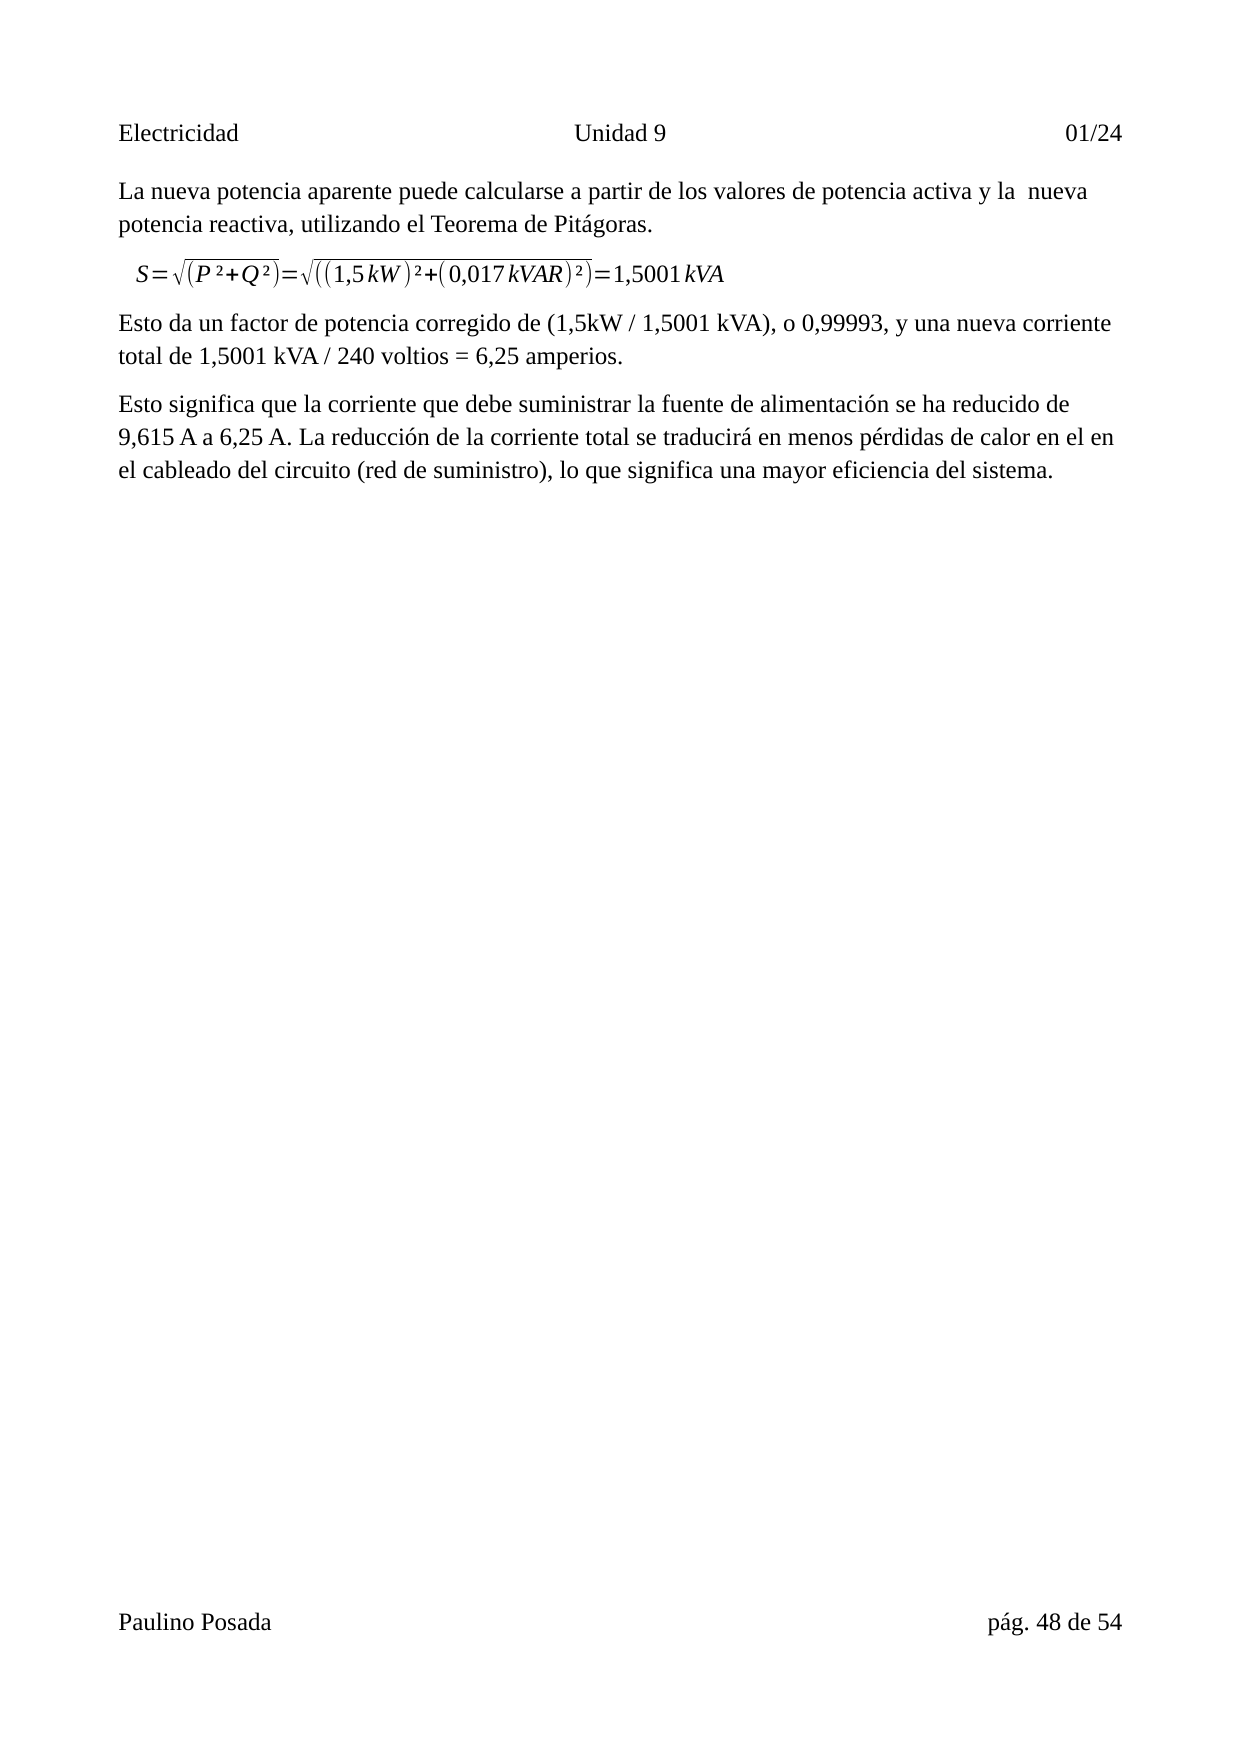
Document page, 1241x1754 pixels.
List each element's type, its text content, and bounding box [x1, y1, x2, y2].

text Esto significa que la corriente que debe suministrar la fuente de alimentación se ha reducido de 9,615 A a 6,25 A. La reducción de la corriente total se traducirá en menos pérdidas de calor en el en el cableado del circuito (red de suministro), lo que significa una mayor eficiencia del sistema. [118, 389, 1122, 483]
text La nueva potencia aparente puede calcularse a partir de los valores de potencia activa y la nueva potencia reactiva, utilizando el Teorema de Pitágoras. [118, 176, 1122, 238]
text Esto da un factor de potencia corregido de (1,5kW / 1,5001 kVA), o 0,99993, y una nueva corriente total de 1,5001 kVA / 240 voltios = 6,25 amperios. [118, 308, 1122, 370]
